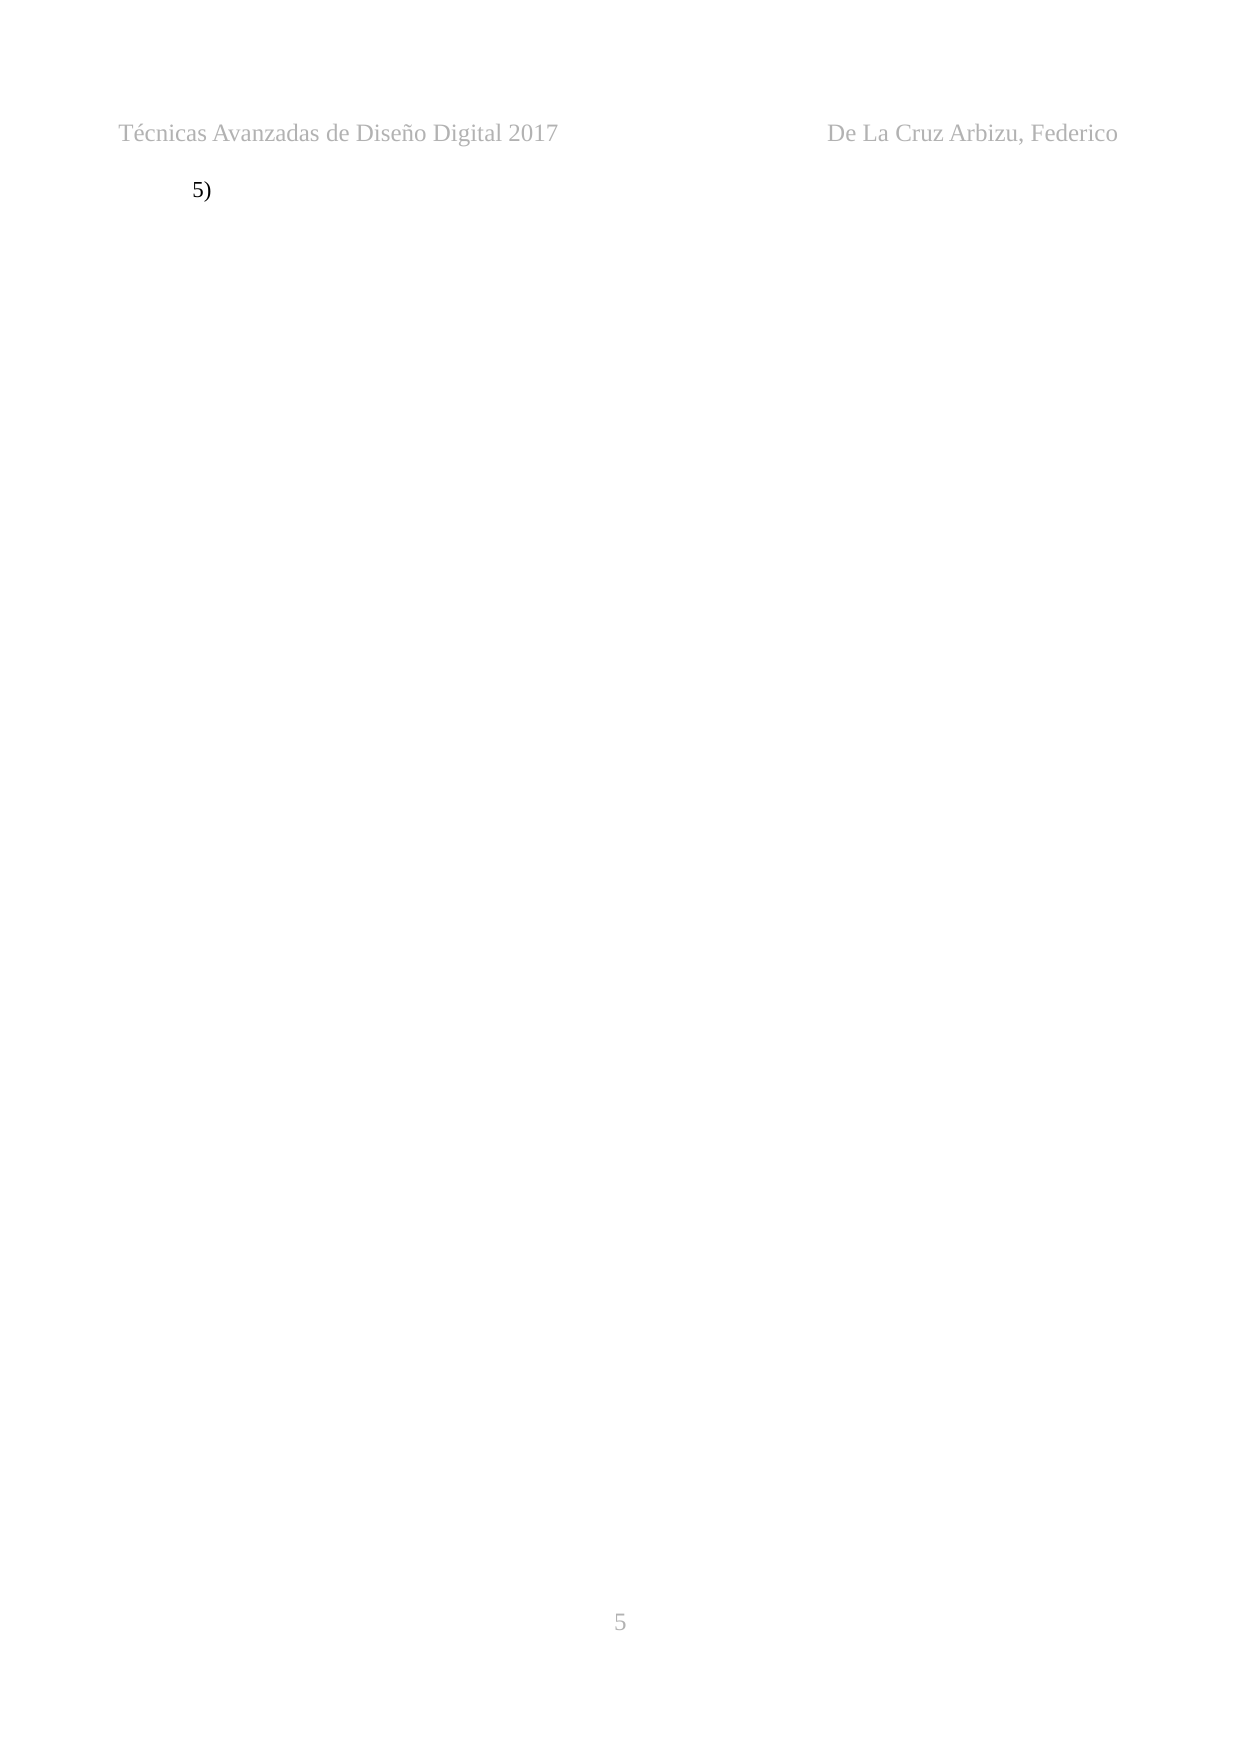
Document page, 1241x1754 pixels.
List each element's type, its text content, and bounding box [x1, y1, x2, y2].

text 5) [118, 176, 1122, 203]
